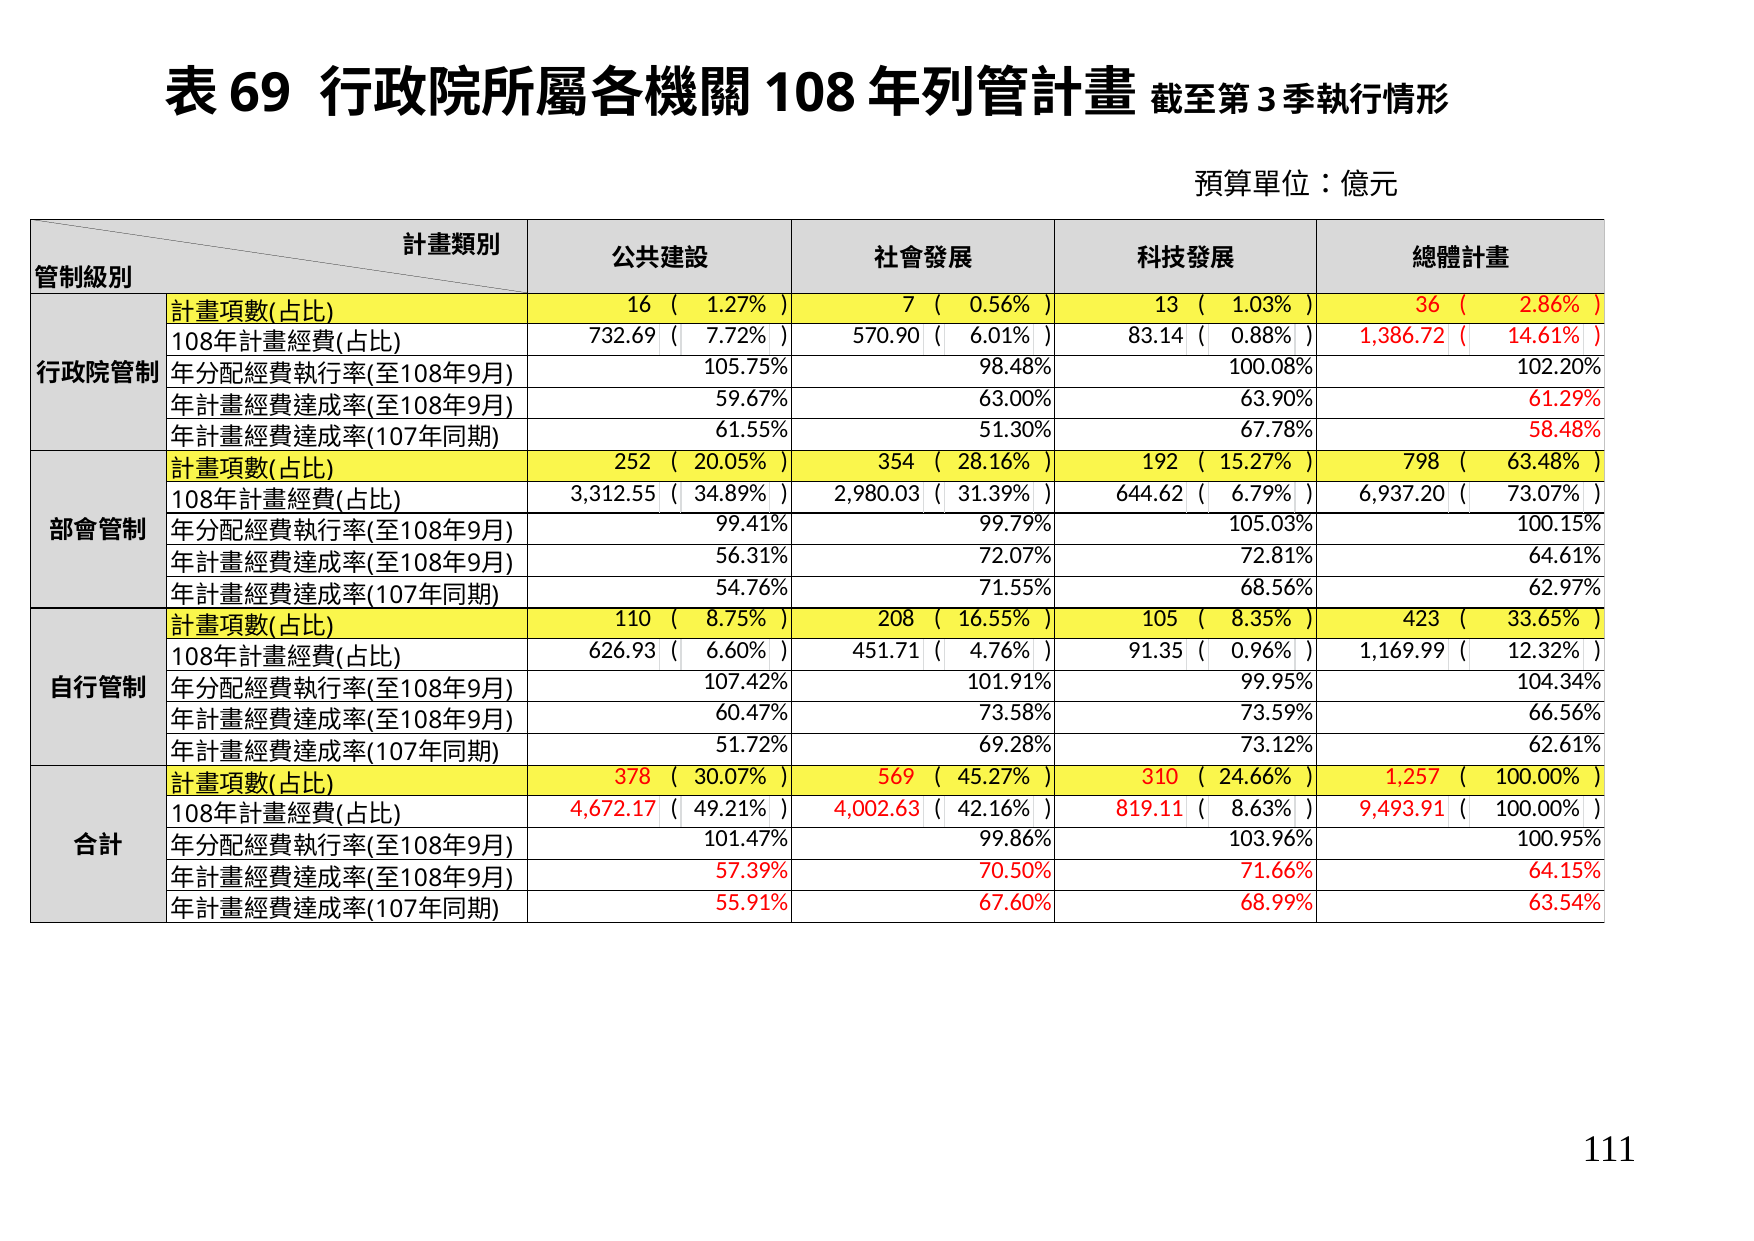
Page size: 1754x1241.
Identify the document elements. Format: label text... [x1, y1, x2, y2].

text 表69 行政院所屬各機關108年列管計畫 截至第3季執行情形 預算單位：億元 [164, 32, 1636, 219]
